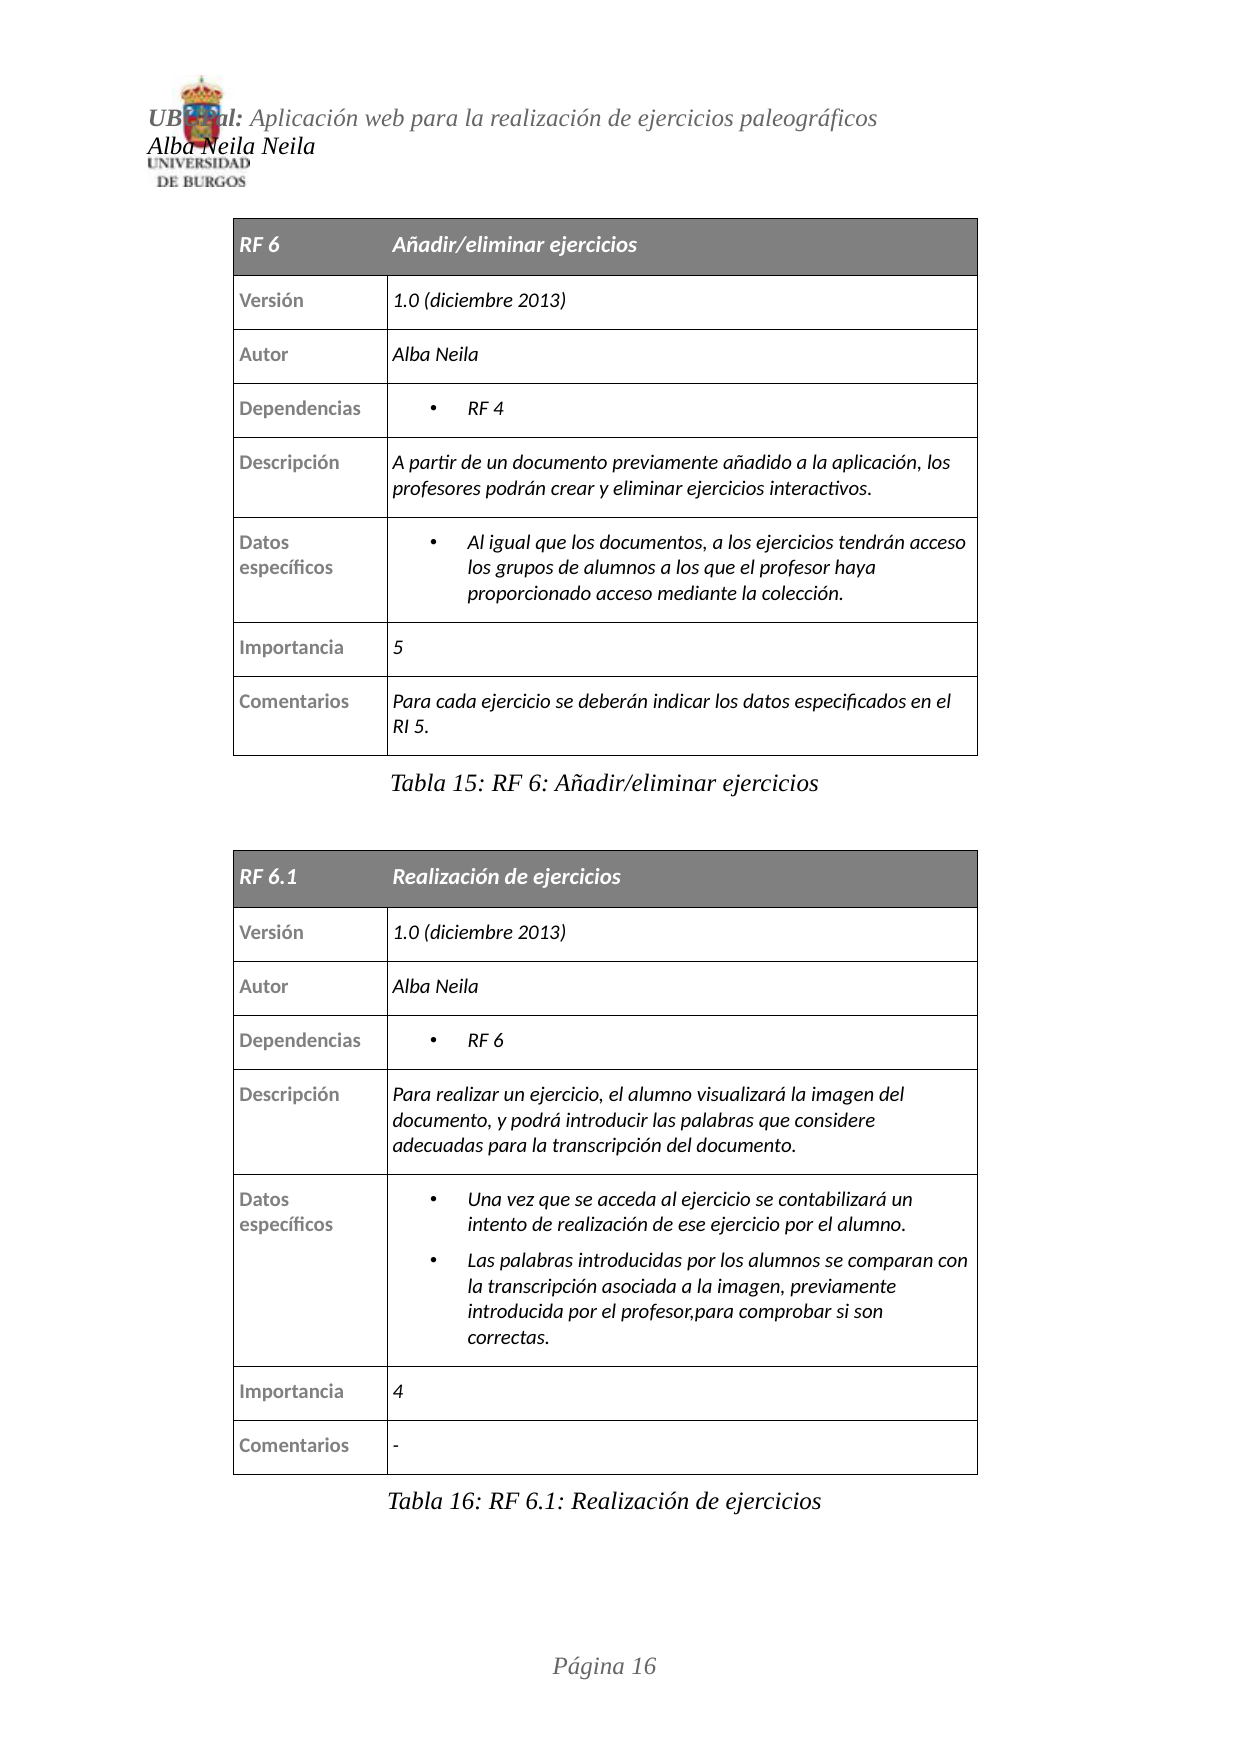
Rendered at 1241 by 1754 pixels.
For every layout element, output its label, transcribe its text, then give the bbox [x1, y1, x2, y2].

table_cell Datos específicos [234, 1175, 387, 1366]
table_header RF 6.1 [234, 851, 387, 907]
table_cell Autor [234, 330, 387, 383]
table_cell Al igual que los documentos, a los ejercicios tendrán acceso los grupos de alumnos a los que el profesor haya proporcionado acceso mediante la colección. [388, 518, 977, 622]
table_cell Autor [234, 962, 387, 1015]
table_cell Importancia [234, 1367, 387, 1420]
table_cell 5 [388, 623, 977, 676]
table_cell Una vez que se acceda al ejercicio se contabilizará un intento de realización de ese ejercicio por el alumno. Las palabras introducidas por los alumnos se comparan con la transcripción asociada a la imagen, previamente introducida por el profesor,para comprobar si son correctas. [388, 1175, 977, 1366]
text Tabla 15: RF 6: Añadir/eliminar ejercicios [148, 768, 1063, 796]
table_cell Comentarios [234, 677, 387, 755]
table_cell Dependencias [234, 384, 387, 437]
table_cell RF 4 [388, 384, 977, 437]
table_header Añadir/eliminar ejercicios [387, 219, 977, 275]
table_cell Para realizar un ejercicio, el alumno visualizará la imagen del documento, y podrá introducir las palabras que considere adecuadas para la transcripción del documento. [388, 1070, 977, 1174]
table_cell Comentarios [234, 1421, 387, 1474]
table_cell Importancia [234, 623, 387, 676]
table_header Realización de ejercicios [387, 851, 977, 907]
table_cell 1.0 (diciembre 2013) [388, 276, 977, 329]
table_cell 4 [388, 1367, 977, 1420]
table_cell Dependencias [234, 1016, 387, 1069]
table_cell Datos específicos [234, 518, 387, 622]
picture [147, 75, 250, 187]
table_cell Para cada ejercicio se deberán indicar los datos especificados en el RI 5. [388, 677, 977, 755]
table_cell Versión [234, 908, 387, 961]
table_cell Descripción [234, 1070, 387, 1174]
table_cell Alba Neila [388, 962, 977, 1015]
table_header RF 6 [234, 219, 387, 275]
table_cell RF 6 [388, 1016, 977, 1069]
table_cell Versión [234, 276, 387, 329]
table_cell 1.0 (diciembre 2013) [388, 908, 977, 961]
table_cell Descripción [234, 438, 387, 517]
text Tabla 16: RF 6.1: Realización de ejercicios [148, 1486, 1063, 1515]
table_cell Alba Neila [388, 330, 977, 383]
table_cell A partir de un documento previamente añadido a la aplicación, los profesores podrán crear y eliminar ejercicios interactivos. [388, 438, 977, 517]
table_cell - [388, 1421, 977, 1474]
